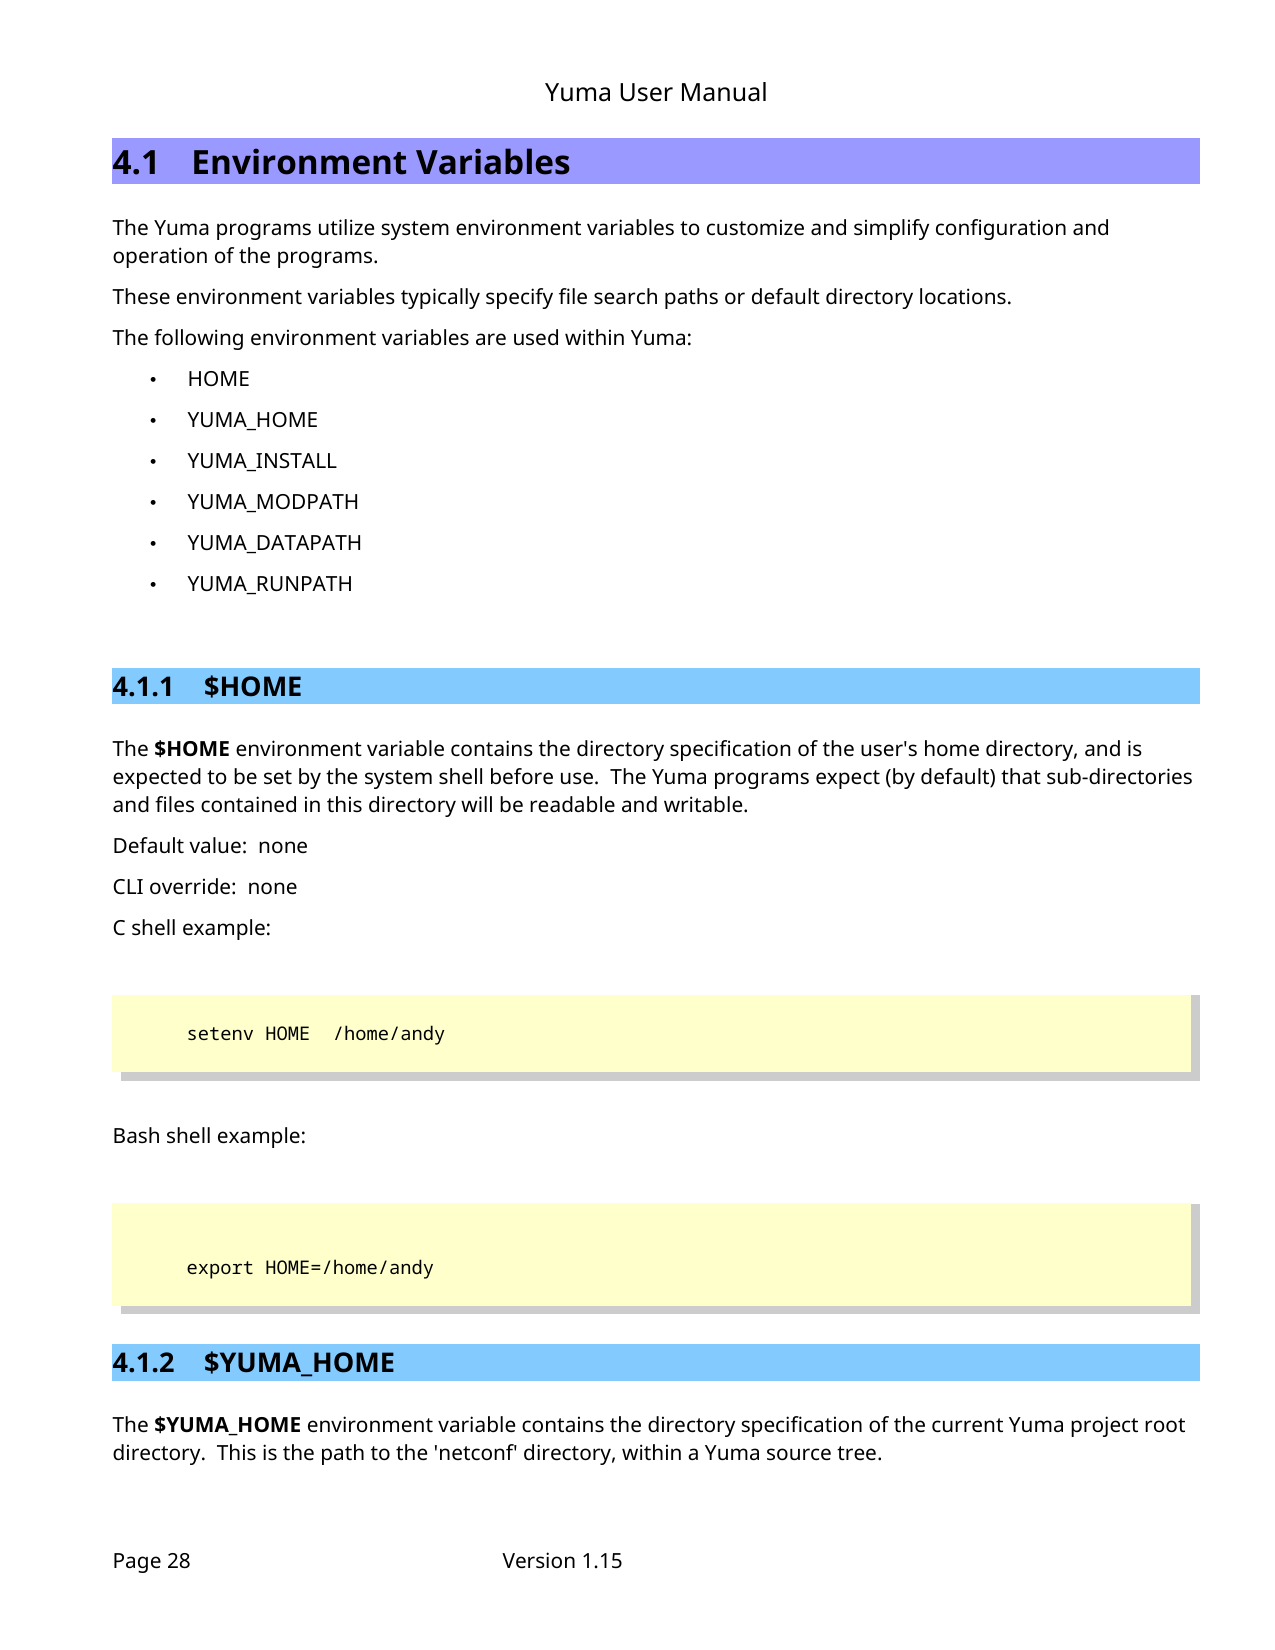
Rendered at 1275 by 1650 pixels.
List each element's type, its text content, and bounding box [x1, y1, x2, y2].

text The $YUMA_HOME environment variable contains the directory specification of the current Yuma project root directory. This is the path to the 'netconf' directory, within a Yuma source tree. [112, 1410, 1200, 1467]
text C shell example: [112, 913, 1200, 942]
text The $HOME environment variable contains the directory specification of the user's home directory, and is expected to be set by the system shell before use. The Yuma programs expect (by default) that sub-directories and files contained in this directory will be readable and writable. [112, 734, 1200, 819]
text The following environment variables are used within Yuma: [112, 323, 1200, 352]
text The Yuma programs utilize system environment variables to customize and simplify configuration and operation of the programs. [112, 213, 1200, 270]
text Bash shell example: [112, 1122, 1200, 1150]
text These environment variables typically specify file search paths or default directory locations. [112, 282, 1200, 311]
list YUMA_HOME [150, 405, 1200, 434]
text CLI override: none [112, 872, 1200, 901]
list YUMA_INSTALL [150, 446, 1200, 475]
text Default value: none [112, 831, 1200, 860]
subtitle $HOME [112, 668, 1200, 704]
subtitle $YUMA_HOME [112, 1344, 1200, 1381]
list YUMA_RUNPATH [150, 569, 1200, 597]
list YUMA_MODPATH [150, 487, 1200, 516]
subtitle Environment Variables [112, 138, 1200, 184]
list YUMA_DATAPATH [150, 528, 1200, 557]
text export HOME=/home/andy [112, 1229, 1191, 1306]
list HOME [150, 364, 1200, 393]
text setenv HOME /home/andy [112, 995, 1191, 1072]
